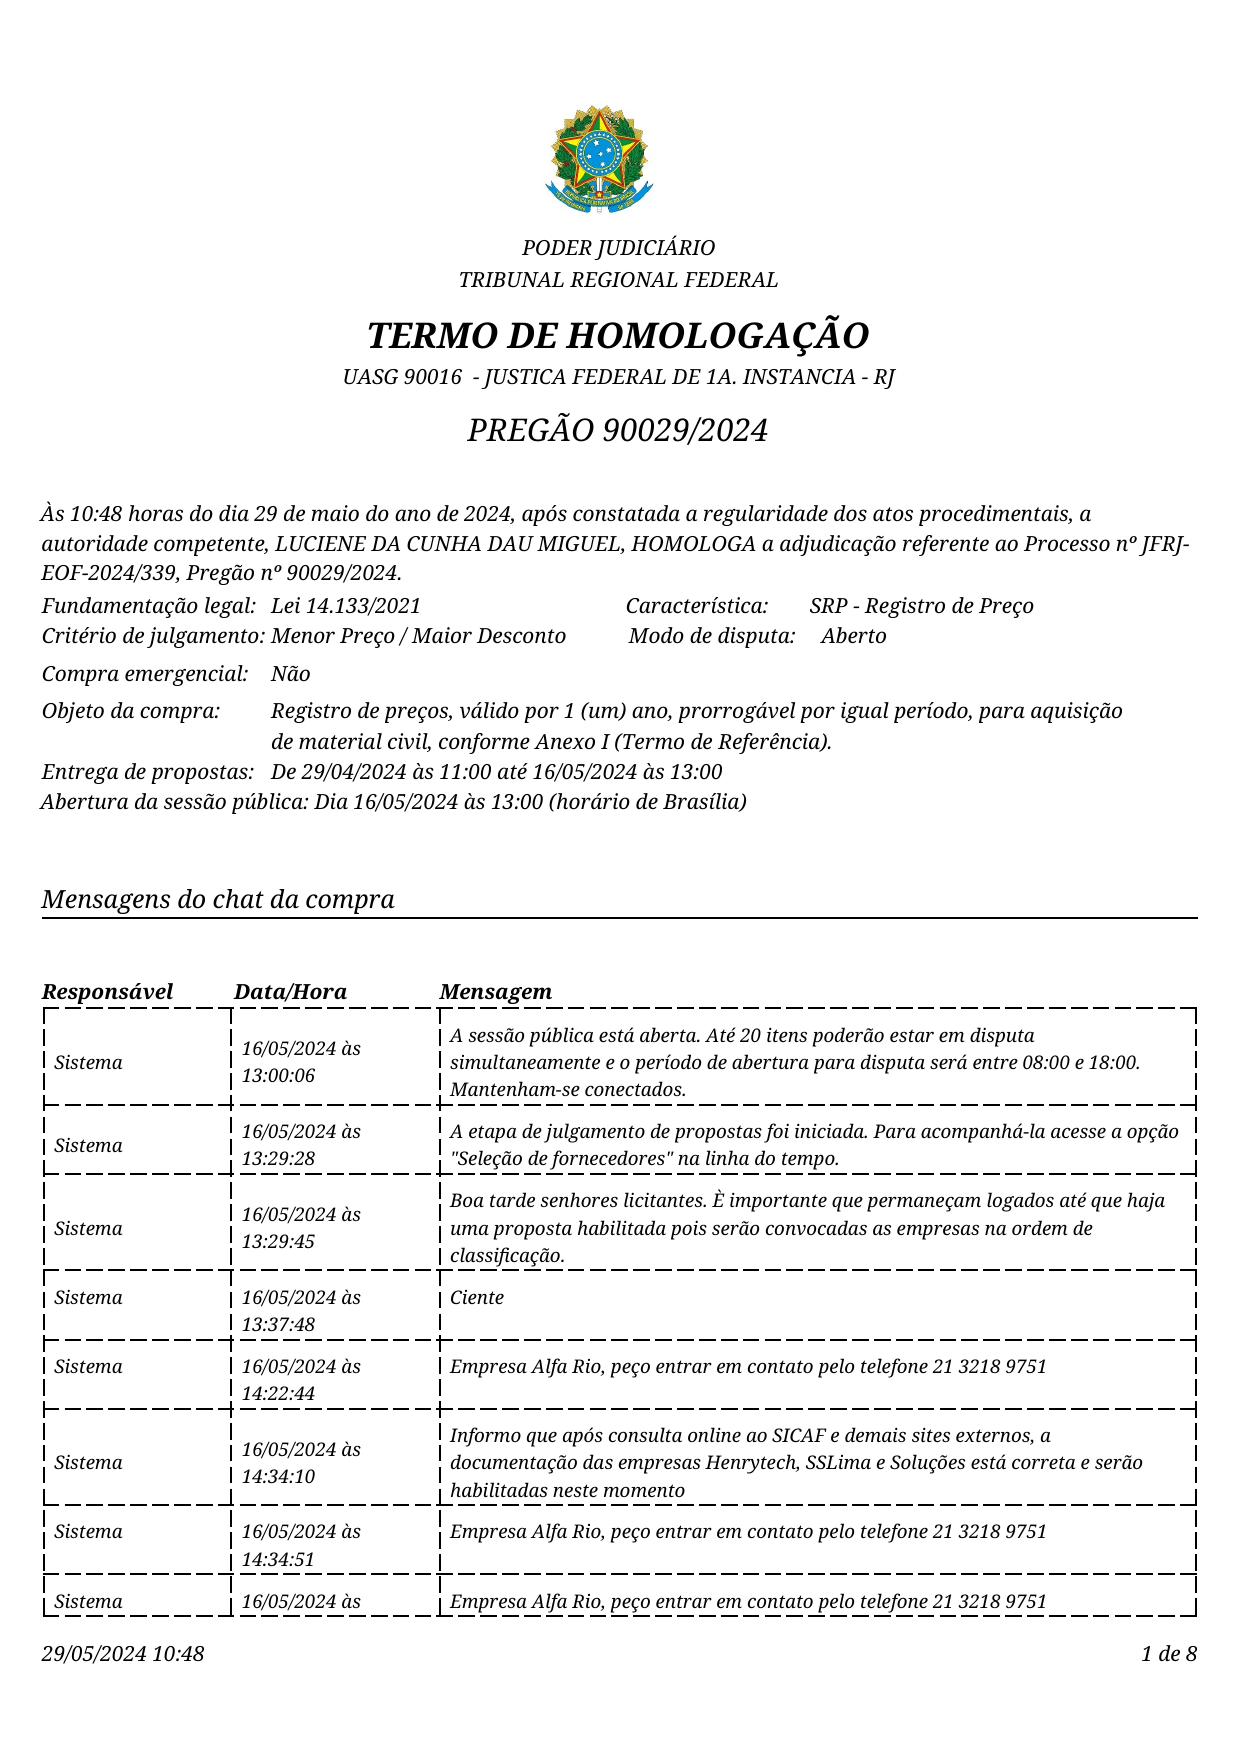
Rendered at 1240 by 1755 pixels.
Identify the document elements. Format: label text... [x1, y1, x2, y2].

table_cell 16/05/2024 às 14:34:51 [231, 1504, 439, 1573]
table_cell 16/05/2024 às 14:34:10 [231, 1408, 439, 1504]
subtitle Mensagens do chat da compra [41, 882, 1200, 916]
table_cell 16/05/2024 às 13:37:48 [231, 1269, 439, 1338]
text PODER JUDICIÁRIO [42, 233, 1198, 261]
table_cell 16/05/2024 às 14:22:44 [231, 1339, 439, 1408]
table_cell Sistema [44, 1339, 231, 1408]
table_cell Ciente [440, 1269, 1196, 1338]
table_header Fundamentação legal: [42, 591, 271, 621]
table_cell 16/05/2024 às 13:29:45 [231, 1173, 439, 1269]
table_cell Objeto da compra: [42, 696, 271, 757]
table_header 16/05/2024 às 13:00:06 [231, 1007, 439, 1104]
table_cell Entrega de propostas: [42, 757, 271, 787]
table_cell Registro de preços, válido por 1 (um) ano, prorrogável por igual período, para aquisição de material civil, conforme Anexo I (Termo de Referência). [271, 696, 1136, 757]
table_cell Informo que após consulta online ao SICAF e demais sites externos, a documentação das empresas Henrytech, SSLima e Soluções está correta e serão habilitadas neste momento [440, 1408, 1196, 1504]
text Responsável Data/Hora Mensagem [42, 977, 1200, 1005]
text Às 10:48 horas do dia 29 de maio do ano de 2024, após constatada a regularidade dos atos procedimentais, a autoridade competente, LUCIENE DA CUNHA DAU MIGUEL, HOMOLOGA a adjudicação referente ao Processo nº JFRJ-EOF-2024/339, Pregão nº 90029/2024. [40, 499, 1200, 587]
table_header Lei 14.133/2021 Característica: SRP - Registro de Preço [271, 591, 1136, 621]
table_header A sessão pública está aberta. Até 20 itens poderão estar em disputa simultaneamente e o período de abertura para disputa será entre 08:00 e 18:00. Mantenham-se conectados. [440, 1007, 1196, 1104]
table_cell Sistema [44, 1173, 231, 1269]
text TRIBUNAL REGIONAL FEDERAL [42, 265, 1198, 293]
table_cell Sistema [44, 1269, 231, 1338]
table_cell Boa tarde senhores licitantes. È importante que permaneçam logados até que haja uma proposta habilitada pois serão convocadas as empresas na ordem de classificação. [440, 1173, 1196, 1269]
table_cell 16/05/2024 às 13:29:28 [231, 1104, 439, 1173]
table_cell Empresa Alfa Rio, peço entrar em contato pelo telefone 21 3218 9751 [440, 1339, 1196, 1408]
subtitle TERMO DE HOMOLOGAÇÃO [42, 311, 1198, 359]
table_cell Menor Preço / Maior Desconto Modo de disputa: Aberto [271, 621, 1136, 659]
table_cell De 29/04/2024 às 11:00 até 16/05/2024 às 13:00 [271, 757, 1136, 787]
text Abertura da sessão pública: Dia 16/05/2024 às 13:00 (horário de Brasília) [40, 787, 1200, 816]
table_cell Não [271, 659, 1136, 696]
table_cell A etapa de julgamento de propostas foi iniciada. Para acompanhá-la acesse a opção "Seleção de fornecedores" na linha do tempo. [440, 1104, 1196, 1173]
table_cell Sistema [44, 1408, 231, 1504]
table_cell Empresa Alfa Rio, peço entrar em contato pelo telefone 21 3218 9751 [440, 1573, 1196, 1615]
table_cell Sistema [44, 1504, 231, 1573]
table_cell Critério de julgamento: [42, 621, 271, 659]
table_cell Compra emergencial: [42, 659, 271, 696]
table_cell Sistema [44, 1104, 231, 1173]
table_cell Empresa Alfa Rio, peço entrar em contato pelo telefone 21 3218 9751 [440, 1504, 1196, 1573]
subtitle PREGÃO 90029/2024 [42, 408, 1198, 451]
table_cell 16/05/2024 às [231, 1573, 439, 1615]
table_cell Sistema [44, 1573, 231, 1615]
text UASG 90016 - JUSTICA FEDERAL DE 1A. INSTANCIA - RJ [42, 362, 1198, 391]
table_header Sistema [44, 1007, 231, 1104]
